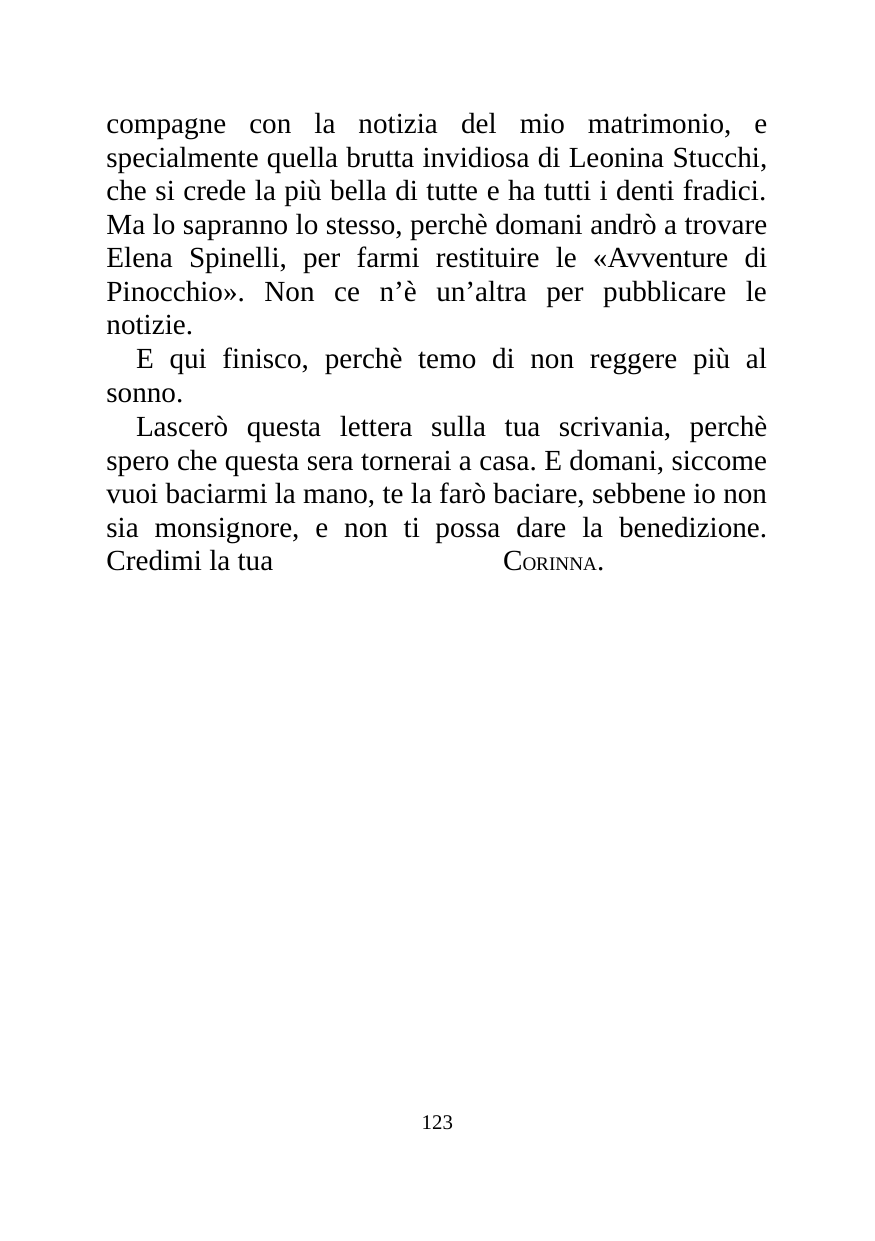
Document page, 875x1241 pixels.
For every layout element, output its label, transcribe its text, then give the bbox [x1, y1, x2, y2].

text Lascerò questa lettera sulla tua scrivania, perchè spero che questa sera tornerai a casa. E domani, siccome vuoi baciarmi la mano, te la farò baciare, sebbene io non sia monsignore, e non ti possa dare la benedizione. Credimi la tua Corinna. [106, 409, 768, 577]
text E qui finisco, perchè temo di non reggere più al sonno. [106, 342, 768, 409]
text compagne con la notizia del mio matrimonio, e specialmente quella brutta invidiosa di Leonina Stucchi, che si crede la più bella di tutte e ha tutti i denti fradici. Ma lo sapranno lo stesso, perchè domani andrò a trovare Elena Spinelli, per farmi restituire le «Avventure di Pinocchio». Non ce n’è un’altra per pubblicare le notizie. [106, 106, 768, 341]
